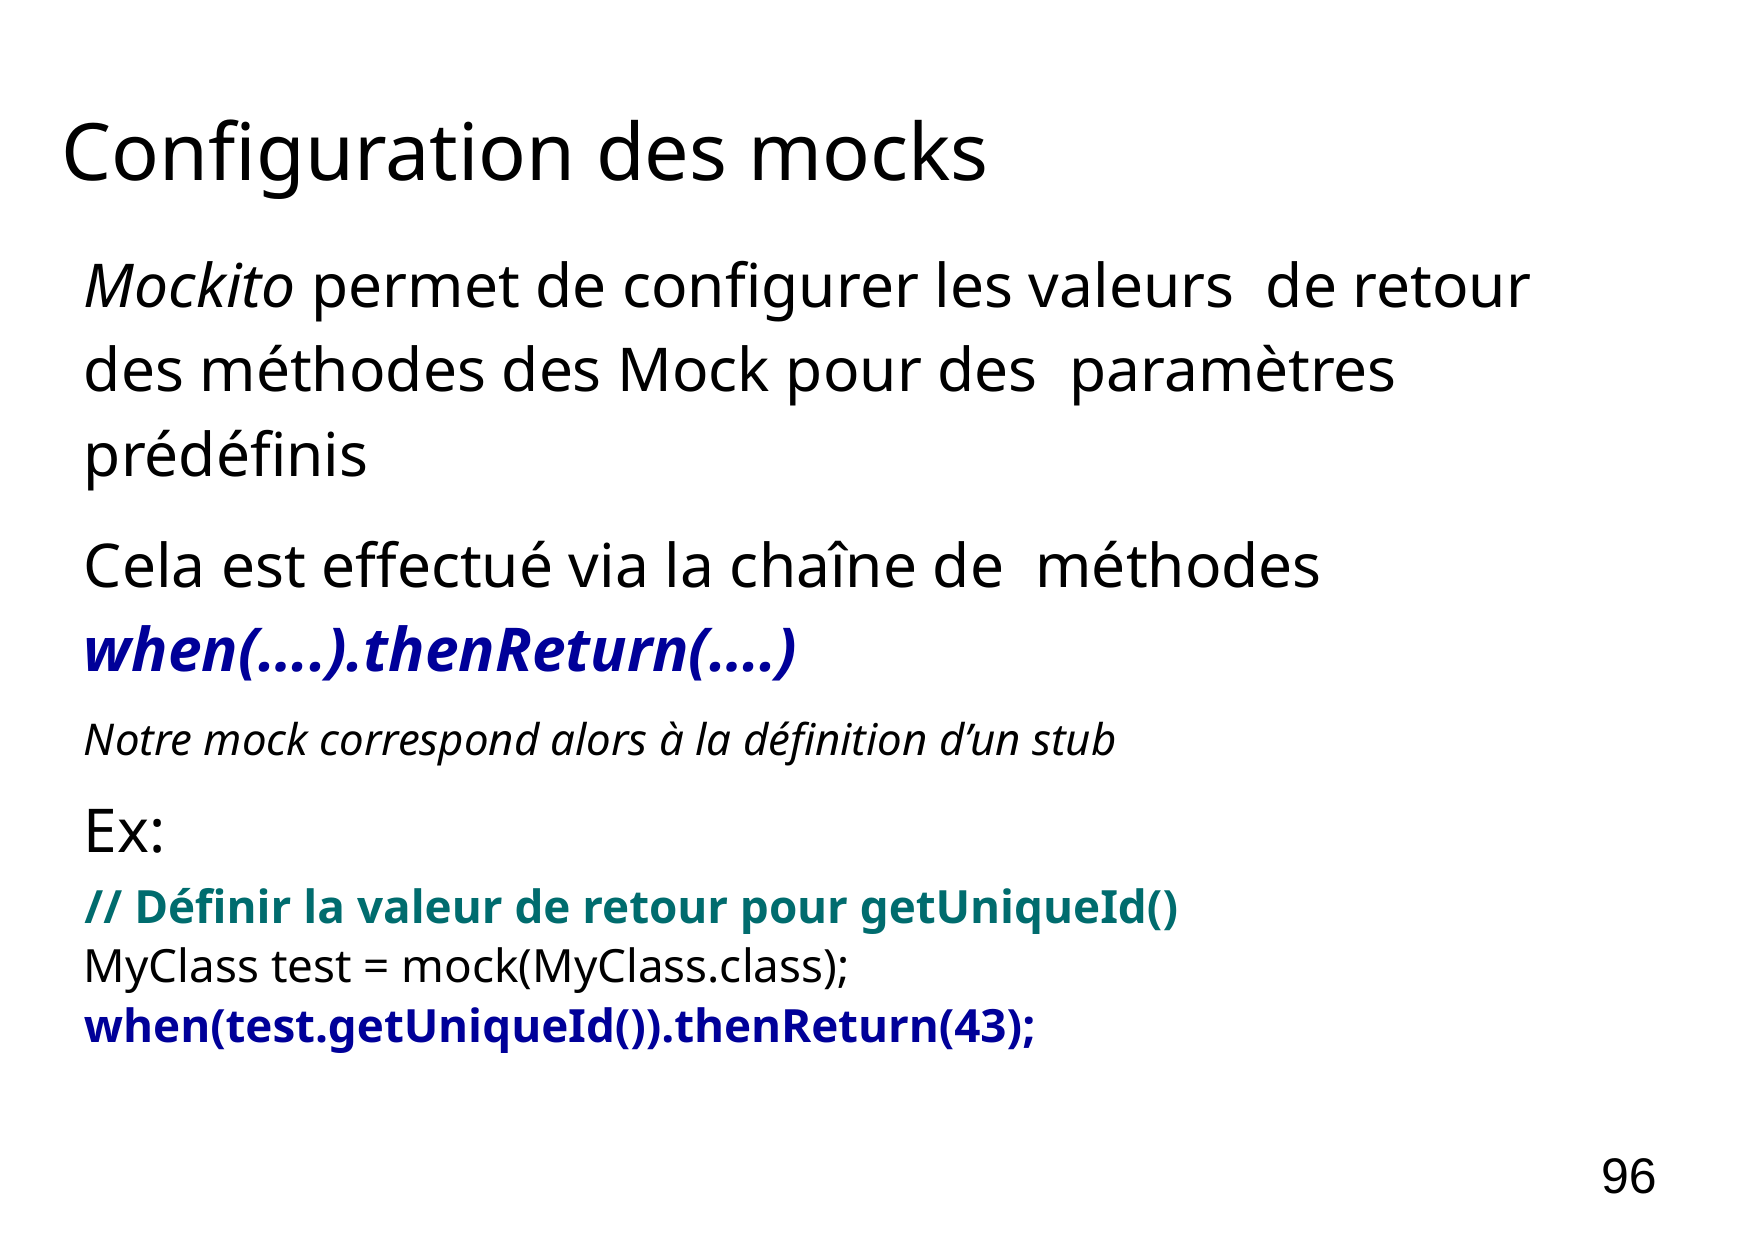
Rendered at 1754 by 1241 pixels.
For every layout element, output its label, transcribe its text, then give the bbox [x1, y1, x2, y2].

text_box Mockito permet de configurer les valeurs de retour des méthodes des Mock pour des paramètres prédéfinis Cela est effectué via la chaîne de méthodes when(….).thenReturn(….) Notre mock correspond alors à la définition d’un stub Ex: // Définir la valeur de retour pour getUniqueId() MyClass test = mock(MyClass.class); when(test.getUniqueId()).thenReturn(43); [81, 229, 1616, 1052]
text_box 96 [1594, 1135, 1658, 1204]
title Configuration des mocks [59, 98, 1695, 309]
